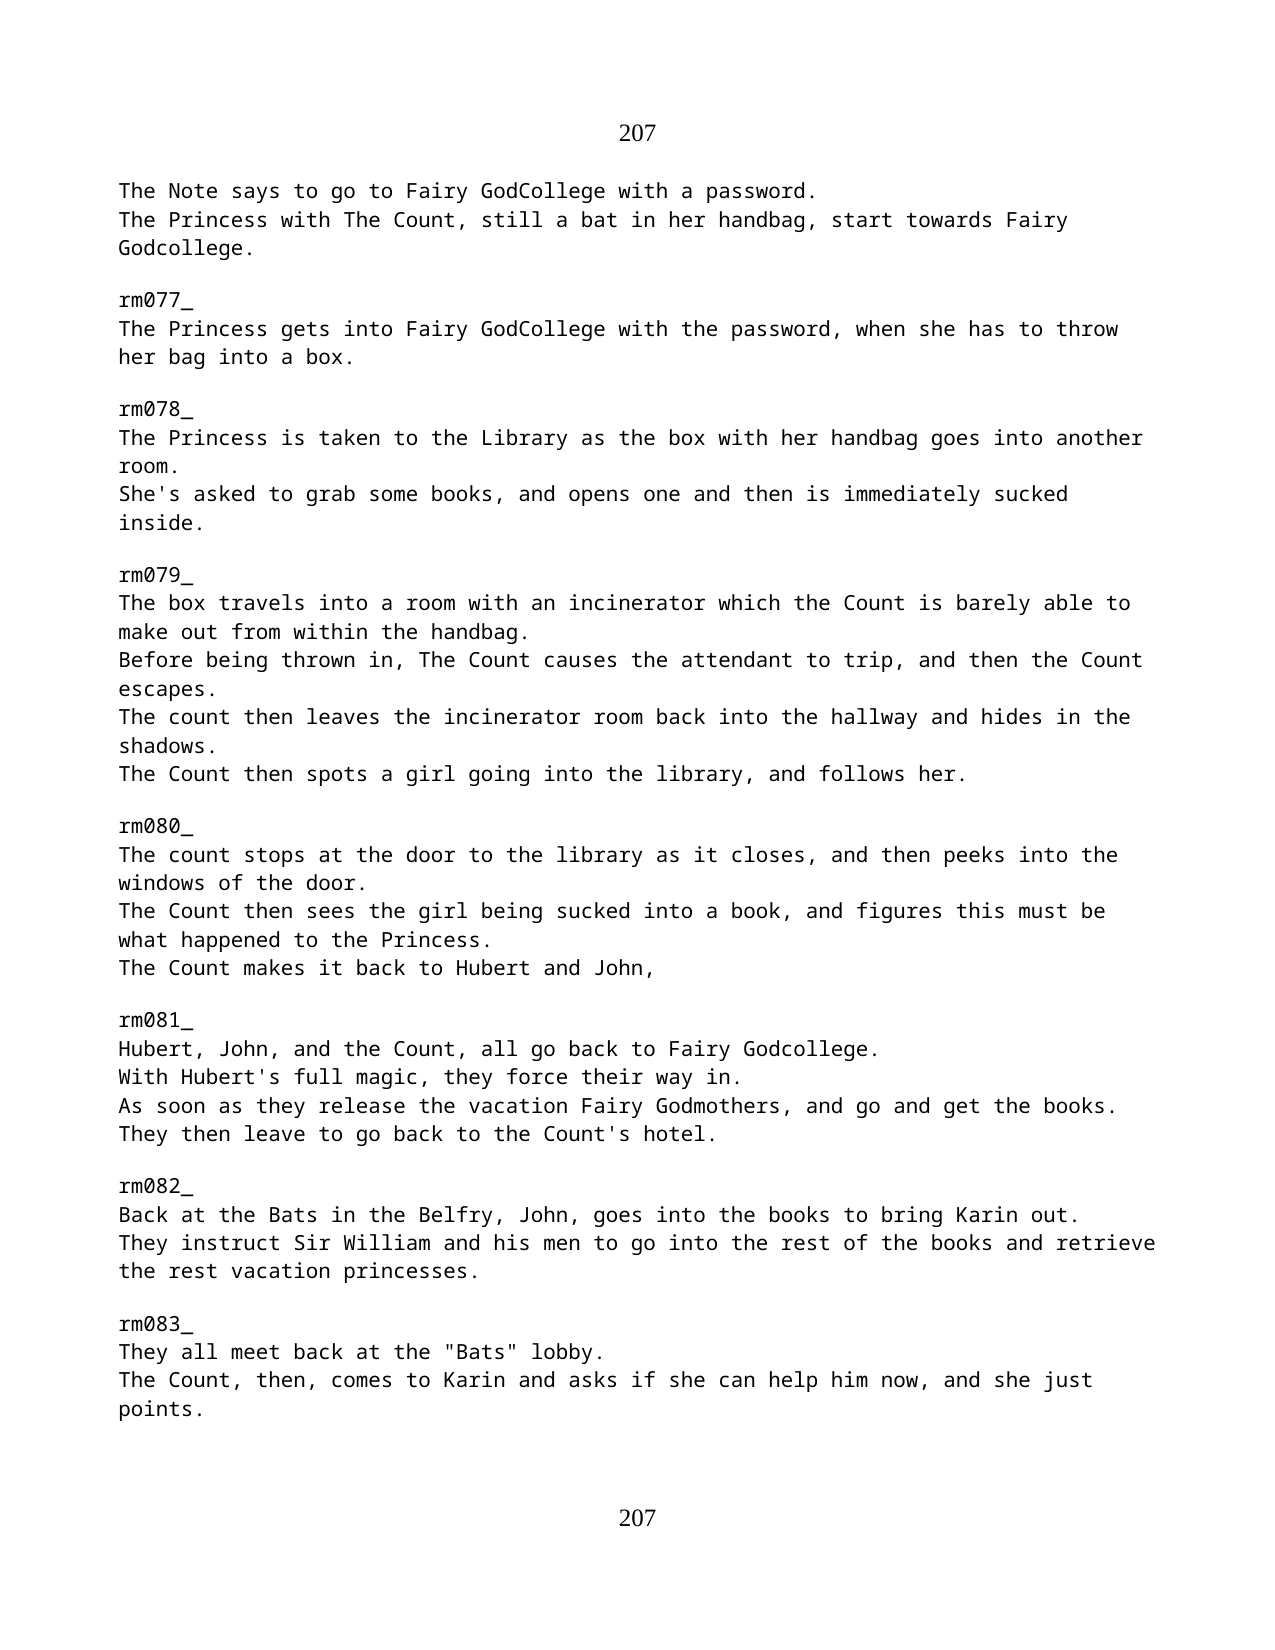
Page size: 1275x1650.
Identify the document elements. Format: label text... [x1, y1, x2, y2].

text The box travels into a room with an incinerator which the Count is barely able to make out from within the handbag. [118, 588, 1157, 645]
text The Princess gets into Fairy GodCollege with the password, when she has to throw her bag into a box. [118, 314, 1157, 371]
text The Count then spots a girl going into the library, and follows her. [118, 759, 1157, 788]
text rm081_ [118, 1006, 1157, 1034]
text rm077_ [118, 285, 1157, 314]
text They instruct Sir William and his men to go into the rest of the books and retrieve the rest vacation princesses. [118, 1228, 1157, 1285]
text The count then leaves the incinerator room back into the hallway and hides in the shadows. [118, 702, 1157, 759]
text They all meet back at the "Bats" lobby. [118, 1337, 1157, 1366]
text rm082_ [118, 1171, 1157, 1200]
text Before being thrown in, The Count causes the attendant to trip, and then the Count escapes. [118, 645, 1157, 702]
text Back at the Bats in the Belfry, John, goes into the books to bring Karin out. [118, 1200, 1157, 1228]
text rm083_ [118, 1309, 1157, 1337]
text The Note says to go to Fairy GodCollege with a password. [118, 176, 1157, 205]
text rm080_ [118, 811, 1157, 840]
text With Hubert's full magic, they force their way in. [118, 1062, 1157, 1091]
text The Count makes it back to Hubert and John, [118, 953, 1157, 982]
text She's asked to grab some books, and opens one and then is immediately sucked inside. [118, 479, 1157, 536]
text They then leave to go back to the Count's hotel. [118, 1119, 1157, 1148]
text The Princess with The Count, still a bat in her handbag, start towards Fairy Godcollege. [118, 205, 1157, 262]
text As soon as they release the vacation Fairy Godmothers, and go and get the books. [118, 1091, 1157, 1119]
text rm078_ [118, 394, 1157, 423]
text The Count, then, comes to Karin and asks if she can help him now, and she just points. [118, 1366, 1157, 1422]
text The count stops at the door to the library as it closes, and then peeks into the windows of the door. [118, 840, 1157, 897]
text rm079_ [118, 560, 1157, 588]
text The Princess is taken to the Library as the box with her handbag goes into another room. [118, 423, 1157, 479]
text Hubert, John, and the Count, all go back to Fairy Godcollege. [118, 1034, 1157, 1062]
text The Count then sees the girl being sucked into a book, and figures this must be what happened to the Princess. [118, 897, 1157, 953]
